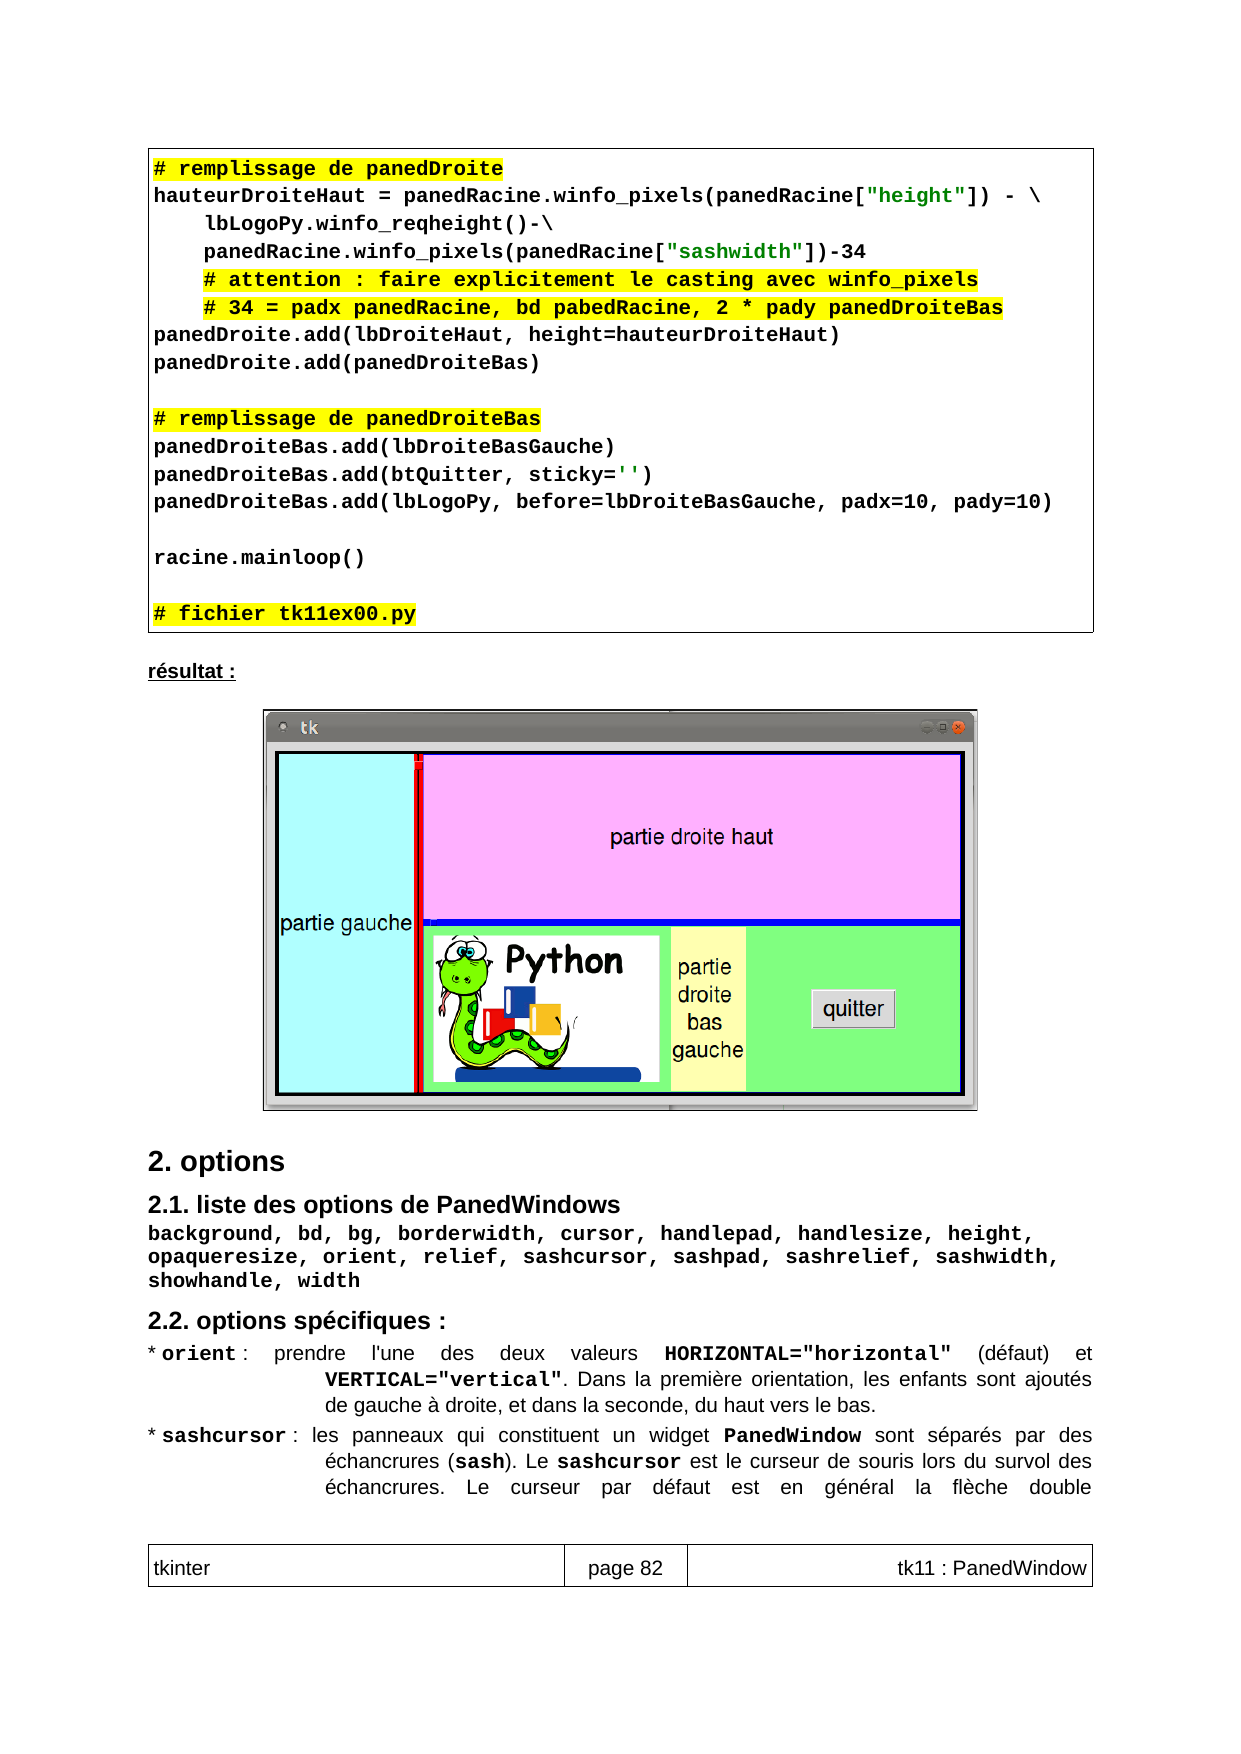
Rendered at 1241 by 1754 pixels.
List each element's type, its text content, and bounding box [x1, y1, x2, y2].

text * sashcursor : les panneaux qui constituent un widget PanedWindow sont séparés par des échancrures (sash). Le sashcursor est le curseur de souris lors du survol des échancrures. Le curseur par défaut est en général la flèche double [148, 1423, 1093, 1498]
text background, bd, bg, borderwidth, cursor, handlepad, handlesize, height, opaqueresize, orient, relief, sashcursor, sashpad, sashrelief, sashwidth, showhandle, width [148, 1223, 1093, 1293]
table_header # remplissage de panedDroite hauteurDroiteHaut = panedRacine.winfo_pixels(panedRacine["height"]) - \ lbLogoPy.winfo_reqheight()-\ panedRacine.winfo_pixels(panedRacine["sashwidth"])-34 # attention : faire explicitement le casting avec winfo_pixels # 34 = padx panedRacine, bd pabedRacine, 2 * pady panedDroiteBas panedDroite.add(lbDroiteHaut, height=hauteurDroiteHaut) panedDroite.add(panedDroiteBas) # remplissage de panedDroiteBas panedDroiteBas.add(lbDroiteBasGauche) panedDroiteBas.add(btQuitter, sticky='') panedDroiteBas.add(lbLogoPy, before=lbDroiteBasGauche, padx=10, pady=10) racine.mainloop() # fichier tk11ex00.py [149, 149, 1093, 632]
subtitle 2.1. liste des options de PanedWindows [148, 1190, 1093, 1218]
subtitle 2. options [148, 1144, 1093, 1177]
picture [262, 709, 978, 1111]
subtitle 2.2. options spécifiques : [148, 1306, 1093, 1335]
text résultat : [148, 659, 1093, 683]
text * orient : prendre l'une des deux valeurs HORIZONTAL="horizontal" (défaut) et VERTICAL="vertical". Dans la première orientation, les enfants sont ajoutés de gauche à droite, et dans la seconde, du haut vers le bas. [148, 1341, 1093, 1417]
